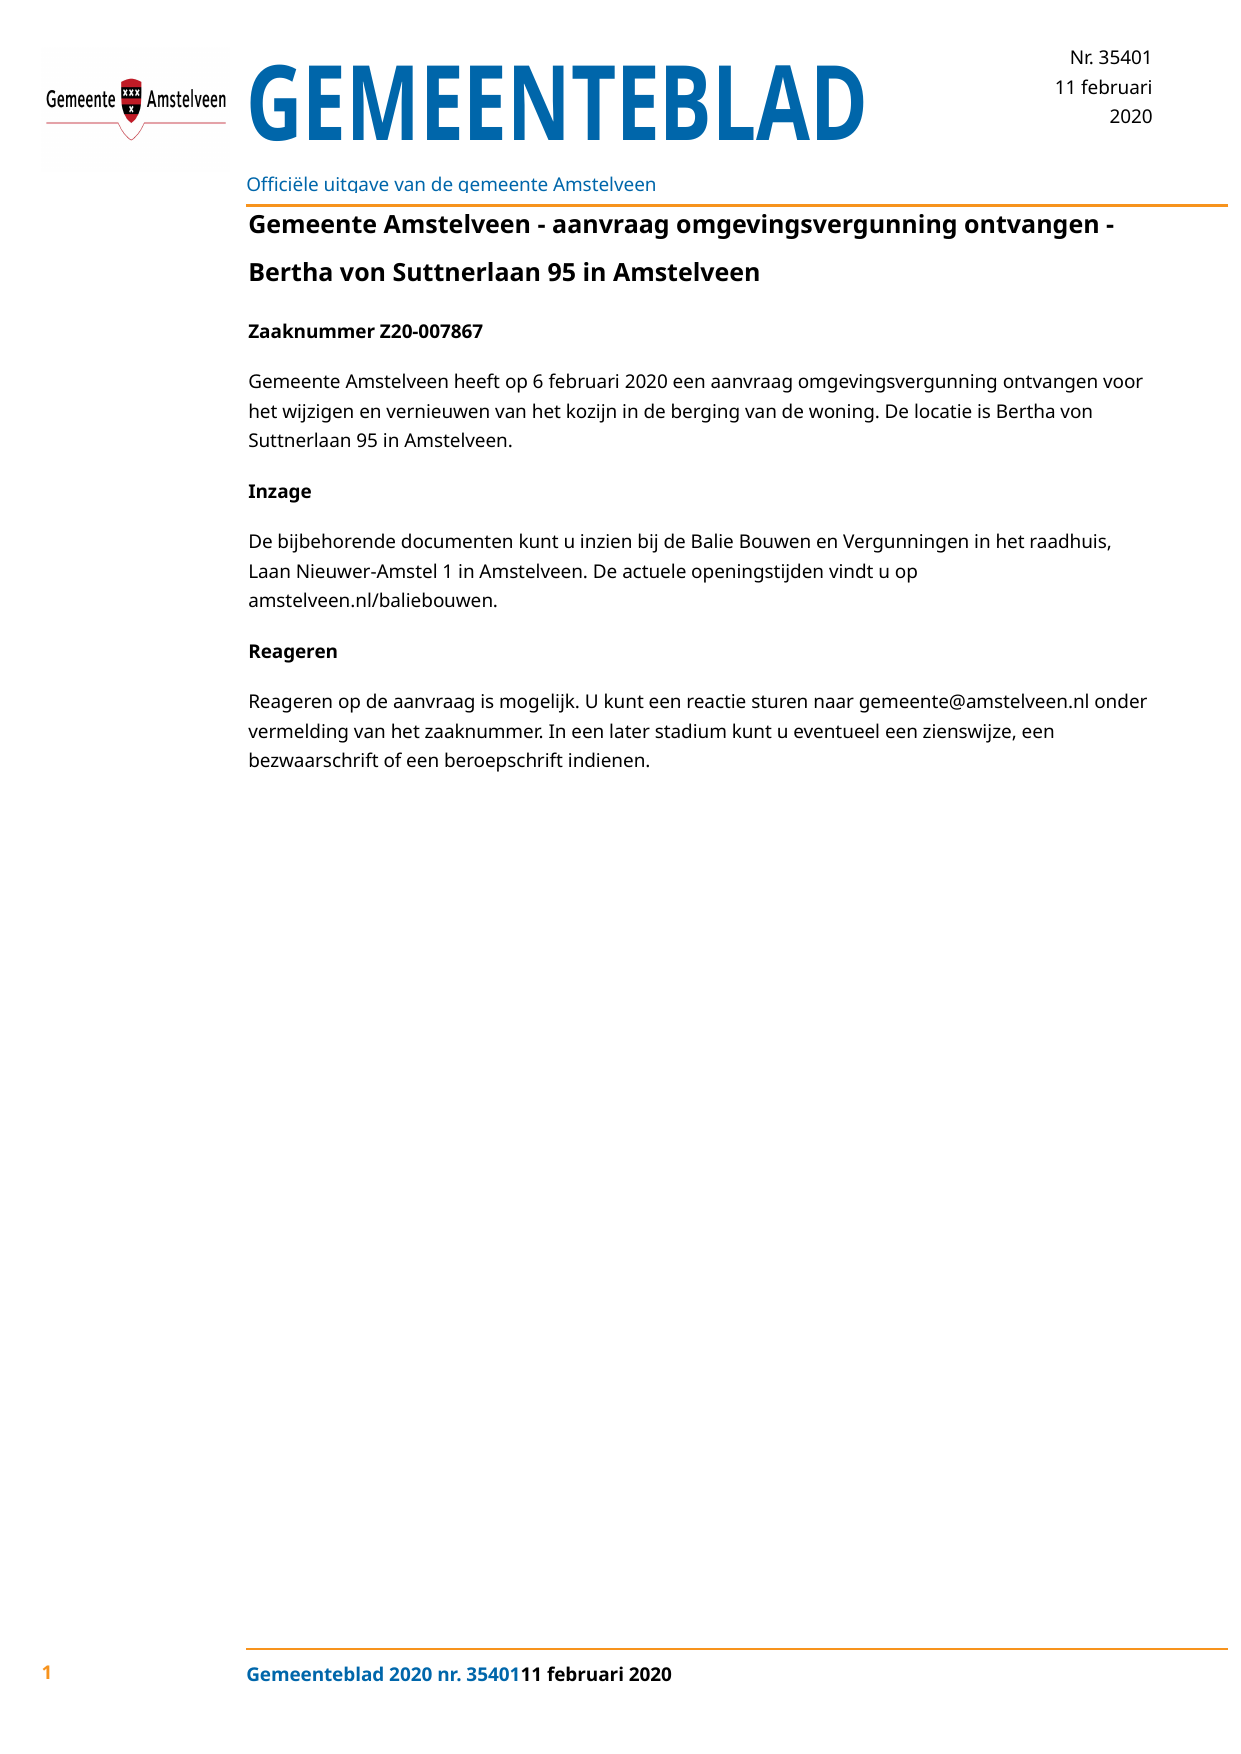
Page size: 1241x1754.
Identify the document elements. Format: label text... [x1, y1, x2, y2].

text Reageren op de aanvraag is mogelijk. U kunt een reactie sturen naar gemeente@amstelveen.nl onder vermelding van het zaaknummer. In een later stadium kunt u eventueel een zienswijze, een bezwaarschrift of een beroepschrift indienen. [248, 688, 1152, 773]
text Reageren [248, 638, 1152, 664]
text Gemeente Amstelveen - aanvraag omgevingsvergunning ontvangen - Bertha von Suttnerlaan 95 in Amstelveen [248, 207, 1152, 288]
text De bijbehorende documenten kunt u inzien bij de Balie Bouwen en Vergunningen in het raadhuis, Laan Nieuwer-Amstel 1 in Amstelveen. De actuele openingstijden vindt u op amstelveen.nl/baliebouwen. [248, 528, 1152, 613]
text Inzage [248, 478, 1152, 504]
text Gemeente Amstelveen heeft op 6 februari 2020 een aanvraag omgevingsvergunning ontvangen voor het wijzigen en vernieuwen van het kozijn in de berging van de woning. De locatie is Bertha von Suttnerlaan 95 in Amstelveen. [248, 368, 1152, 453]
picture [41, 47, 231, 172]
text Zaaknummer Z20-007867 [248, 318, 1152, 344]
